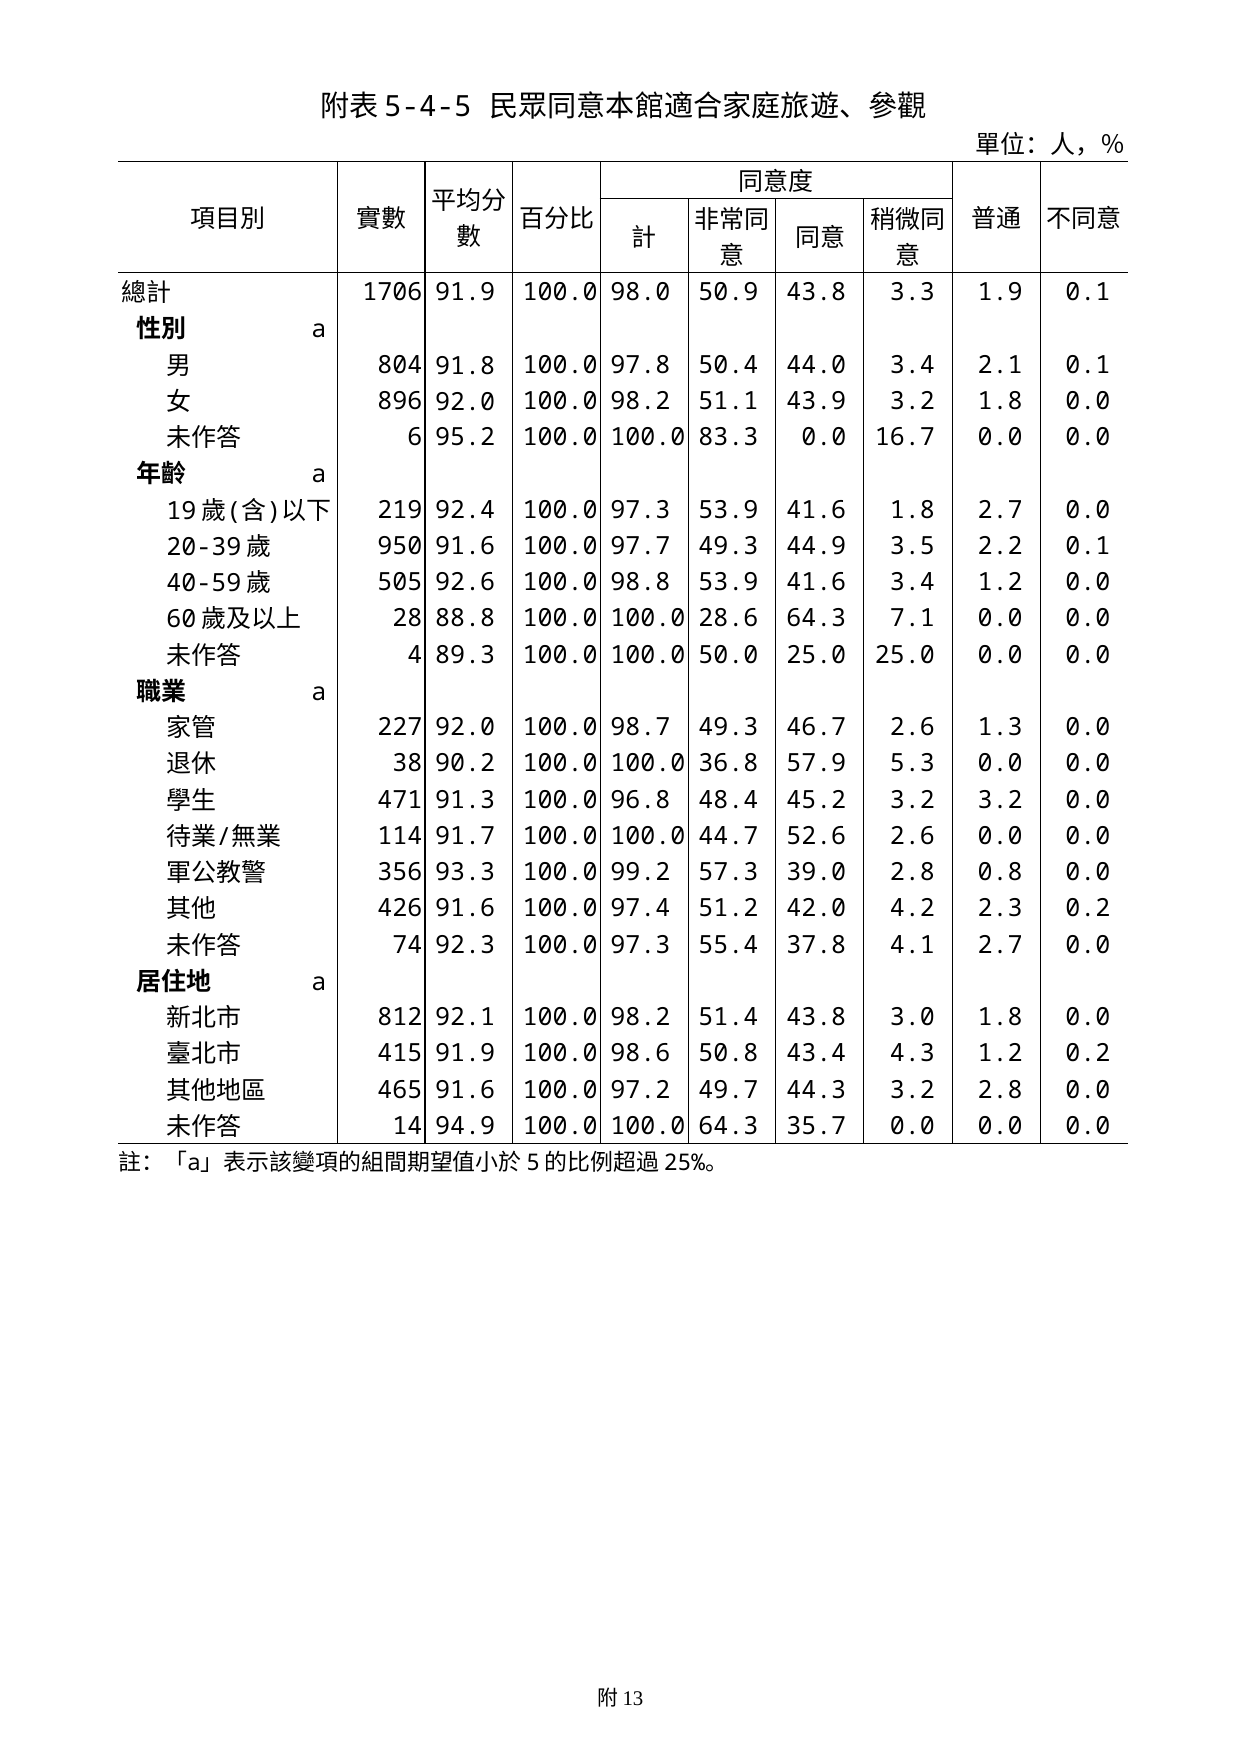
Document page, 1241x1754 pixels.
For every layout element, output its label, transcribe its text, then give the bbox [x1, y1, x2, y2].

table_cell [338, 454, 424, 490]
table_cell 0.0 [1041, 925, 1128, 961]
table_cell 0.0 [1041, 418, 1128, 454]
table_cell 97.3 [601, 490, 688, 526]
table_cell 16.7 [864, 418, 952, 454]
table_cell 0.0 [864, 1106, 952, 1143]
table_cell 4.2 [864, 889, 952, 925]
table_cell 100.0 [513, 599, 600, 635]
table_cell 92.4 [426, 490, 512, 526]
table_cell 100.0 [513, 1106, 600, 1143]
table_cell 6 [338, 418, 424, 454]
table_cell 新北市 [118, 998, 337, 1034]
table_cell [864, 454, 952, 490]
table_cell 98.2 [601, 381, 688, 418]
table_cell 1.8 [953, 381, 1040, 418]
table_cell 465 [338, 1070, 424, 1106]
table_cell 37.8 [776, 925, 863, 961]
table_cell 41.6 [776, 490, 863, 526]
table_cell 812 [338, 998, 424, 1034]
table_cell 0.0 [1041, 563, 1128, 599]
table_cell 100.0 [601, 744, 688, 780]
table_cell 51.2 [689, 889, 775, 925]
table_cell 4.3 [864, 1034, 952, 1070]
table_cell 45.2 [776, 780, 863, 816]
table_cell 99.2 [601, 853, 688, 889]
table_cell 100.0 [513, 998, 600, 1034]
table_cell 43.9 [776, 381, 863, 418]
table_cell 0.0 [1041, 780, 1128, 816]
table_cell 1.3 [953, 708, 1040, 744]
table_cell [338, 671, 424, 708]
table_cell [426, 961, 512, 998]
table_cell 92.0 [426, 381, 512, 418]
table_cell 3.2 [953, 780, 1040, 816]
table_cell 95.2 [426, 418, 512, 454]
table_cell 0.0 [1041, 599, 1128, 635]
table_cell 91.9 [426, 1034, 512, 1070]
table_cell 0.0 [1041, 708, 1128, 744]
table_cell 227 [338, 708, 424, 744]
table_cell 0.8 [953, 853, 1040, 889]
table_cell 2.7 [953, 490, 1040, 526]
table_cell 51.1 [689, 381, 775, 418]
table_cell 804 [338, 345, 424, 381]
table_cell 退休 [118, 744, 337, 780]
table_cell 單位：人，％ [118, 125, 1128, 161]
table_cell 91.8 [426, 345, 512, 381]
table_cell 50.4 [689, 345, 775, 381]
table_cell 職業 a [118, 671, 337, 708]
table_cell 2.8 [953, 1070, 1040, 1106]
table_cell 57.3 [689, 853, 775, 889]
table_cell 43.4 [776, 1034, 863, 1070]
table_cell 5.3 [864, 744, 952, 780]
table_cell 2.8 [864, 853, 952, 889]
table_cell 1.9 [953, 273, 1040, 309]
table_cell [1041, 454, 1128, 490]
table_cell 同意 [776, 199, 863, 272]
table_cell 44.0 [776, 345, 863, 381]
table_cell 100.0 [601, 1106, 688, 1143]
table_cell 3.2 [864, 1070, 952, 1106]
table_cell 100.0 [513, 816, 600, 853]
table_cell 53.9 [689, 490, 775, 526]
table_cell 51.4 [689, 998, 775, 1034]
table_cell 28 [338, 599, 424, 635]
table_cell 89.3 [426, 635, 512, 671]
table_cell 非常同意 [689, 199, 775, 272]
table_cell 50.9 [689, 273, 775, 309]
table_cell 3.5 [864, 526, 952, 563]
table_cell 3.2 [864, 780, 952, 816]
table_cell [513, 671, 600, 708]
table_cell [426, 454, 512, 490]
text 註：「a」表示該變項的組間期望值小於5的比例超過25%。 [118, 1144, 1122, 1177]
table_cell 64.3 [689, 1106, 775, 1143]
table_cell 家管 [118, 708, 337, 744]
table_cell 100.0 [513, 635, 600, 671]
table_cell 91.9 [426, 273, 512, 309]
table_cell 0.0 [1041, 853, 1128, 889]
table_cell 1706 [338, 273, 424, 309]
table_cell 14 [338, 1106, 424, 1143]
table_cell 471 [338, 780, 424, 816]
table_cell 93.3 [426, 853, 512, 889]
table_cell 92.0 [426, 708, 512, 744]
table_cell 0.0 [953, 1106, 1040, 1143]
table_cell [338, 309, 424, 345]
table_cell 100.0 [513, 744, 600, 780]
table_cell 平均分數 [426, 162, 512, 272]
table_cell 98.2 [601, 998, 688, 1034]
table_cell [776, 309, 863, 345]
table_cell 0.0 [1041, 635, 1128, 671]
table_cell 219 [338, 490, 424, 526]
table_cell 實數 [338, 162, 424, 272]
table_cell 不同意 [1041, 162, 1128, 272]
table_cell [426, 671, 512, 708]
table_cell 42.0 [776, 889, 863, 925]
table_cell [953, 454, 1040, 490]
table_cell 92.1 [426, 998, 512, 1034]
table_cell 55.4 [689, 925, 775, 961]
table_cell 0.2 [1041, 889, 1128, 925]
table_cell 91.6 [426, 526, 512, 563]
table_cell 100.0 [513, 708, 600, 744]
table_cell 35.7 [776, 1106, 863, 1143]
table_cell [776, 671, 863, 708]
table_cell 43.8 [776, 998, 863, 1034]
table_cell 稍微同意 [864, 199, 952, 272]
table_cell 7.1 [864, 599, 952, 635]
table_cell 0.0 [1041, 1106, 1128, 1143]
table_cell 950 [338, 526, 424, 563]
table_cell 其他 [118, 889, 337, 925]
table_cell 97.3 [601, 925, 688, 961]
table_cell 97.7 [601, 526, 688, 563]
table_cell [953, 309, 1040, 345]
table_cell 4 [338, 635, 424, 671]
table_cell 軍公教警 [118, 853, 337, 889]
table_cell 53.9 [689, 563, 775, 599]
table_cell 待業/無業 [118, 816, 337, 853]
table_cell 計 [601, 199, 688, 272]
table_cell [864, 961, 952, 998]
table_cell 100.0 [513, 381, 600, 418]
table_cell 未作答 [118, 418, 337, 454]
table_cell 1.2 [953, 563, 1040, 599]
table_cell 4.1 [864, 925, 952, 961]
table_cell [513, 961, 600, 998]
table_cell 項目別 [118, 162, 337, 272]
table_cell 百分比 [513, 162, 600, 272]
table_cell 92.3 [426, 925, 512, 961]
table_cell 1.8 [864, 490, 952, 526]
table_cell 未作答 [118, 925, 337, 961]
table_cell [864, 309, 952, 345]
table_cell [953, 671, 1040, 708]
table_cell 49.7 [689, 1070, 775, 1106]
table_cell 28.6 [689, 599, 775, 635]
table_cell 100.0 [513, 853, 600, 889]
table_cell [1041, 309, 1128, 345]
table_cell 2.2 [953, 526, 1040, 563]
table_cell 114 [338, 816, 424, 853]
table_cell 總計 [118, 273, 337, 309]
table_cell 0.0 [953, 635, 1040, 671]
table_cell 0.0 [776, 418, 863, 454]
table_cell 96.8 [601, 780, 688, 816]
table_cell 0.0 [953, 599, 1040, 635]
table_cell 50.0 [689, 635, 775, 671]
table_cell 男 [118, 345, 337, 381]
table_cell 97.8 [601, 345, 688, 381]
table_cell 39.0 [776, 853, 863, 889]
table_cell 90.2 [426, 744, 512, 780]
table_cell 49.3 [689, 708, 775, 744]
table_cell 91.3 [426, 780, 512, 816]
table_cell 100.0 [513, 1034, 600, 1070]
table_cell [689, 309, 775, 345]
table_cell 100.0 [513, 345, 600, 381]
table_cell 100.0 [513, 490, 600, 526]
table_cell 52.6 [776, 816, 863, 853]
table_cell [689, 454, 775, 490]
table_cell 100.0 [513, 925, 600, 961]
table_cell 91.6 [426, 1070, 512, 1106]
table_cell 100.0 [601, 599, 688, 635]
table_cell 3.3 [864, 273, 952, 309]
table_cell 896 [338, 381, 424, 418]
table_cell 44.7 [689, 816, 775, 853]
table_cell 0.1 [1041, 345, 1128, 381]
table_cell 19歲(含)以下 [118, 490, 337, 526]
table_cell 1.8 [953, 998, 1040, 1034]
table_cell 64.3 [776, 599, 863, 635]
table_cell 0.1 [1041, 526, 1128, 563]
table_cell 88.8 [426, 599, 512, 635]
table_cell 0.0 [953, 418, 1040, 454]
table_cell 83.3 [689, 418, 775, 454]
table_cell [338, 961, 424, 998]
table_cell 0.0 [1041, 998, 1128, 1034]
table_cell 505 [338, 563, 424, 599]
table_cell 3.4 [864, 563, 952, 599]
table_cell [426, 309, 512, 345]
table_cell 57.9 [776, 744, 863, 780]
table_cell [689, 671, 775, 708]
table_cell 100.0 [513, 780, 600, 816]
table_cell 98.6 [601, 1034, 688, 1070]
table_cell 38 [338, 744, 424, 780]
table_cell [1041, 671, 1128, 708]
table_cell 100.0 [601, 635, 688, 671]
table_cell 25.0 [776, 635, 863, 671]
table_cell 臺北市 [118, 1034, 337, 1070]
table_cell [513, 309, 600, 345]
table_cell 2.1 [953, 345, 1040, 381]
table_cell 2.3 [953, 889, 1040, 925]
table_cell 0.0 [1041, 381, 1128, 418]
table_cell [601, 671, 688, 708]
table_cell 0.0 [1041, 744, 1128, 780]
table_cell 415 [338, 1034, 424, 1070]
table_cell 100.0 [513, 1070, 600, 1106]
table_cell 356 [338, 853, 424, 889]
table_cell 43.8 [776, 273, 863, 309]
table_cell 98.7 [601, 708, 688, 744]
table_cell 44.9 [776, 526, 863, 563]
table_cell 94.9 [426, 1106, 512, 1143]
table_cell 0.1 [1041, 273, 1128, 309]
table_cell 女 [118, 381, 337, 418]
table_cell 未作答 [118, 1106, 337, 1143]
table_cell 91.6 [426, 889, 512, 925]
table_cell 0.2 [1041, 1034, 1128, 1070]
table_cell [776, 454, 863, 490]
table_cell 2.6 [864, 708, 952, 744]
table_cell 100.0 [601, 418, 688, 454]
table_cell 性別 a [118, 309, 337, 345]
table_cell 年齡 a [118, 454, 337, 490]
table_header 附表5-4-5 民眾同意本館適合家庭旅遊、參觀 [118, 82, 1128, 124]
table_cell 41.6 [776, 563, 863, 599]
table_cell 100.0 [513, 418, 600, 454]
table_cell 36.8 [689, 744, 775, 780]
table_cell 0.0 [1041, 1070, 1128, 1106]
table_cell [1041, 961, 1128, 998]
table_cell 46.7 [776, 708, 863, 744]
table_cell 98.8 [601, 563, 688, 599]
table_cell 2.6 [864, 816, 952, 853]
table_cell 居住地 a [118, 961, 337, 998]
table_cell [601, 309, 688, 345]
table_cell 100.0 [601, 816, 688, 853]
table_cell 0.0 [953, 816, 1040, 853]
table_cell [601, 454, 688, 490]
table_cell 44.3 [776, 1070, 863, 1106]
table_cell 40-59歲 [118, 563, 337, 599]
table_cell 25.0 [864, 635, 952, 671]
table_cell 3.2 [864, 381, 952, 418]
table_cell [601, 961, 688, 998]
table_cell 426 [338, 889, 424, 925]
table_cell 同意度 [601, 162, 952, 198]
table_cell 97.4 [601, 889, 688, 925]
table_cell 100.0 [513, 563, 600, 599]
table_cell 普通 [953, 162, 1040, 272]
table_cell 48.4 [689, 780, 775, 816]
table_cell 100.0 [513, 273, 600, 309]
table_cell 其他地區 [118, 1070, 337, 1106]
table_cell 100.0 [513, 526, 600, 563]
table_cell 91.7 [426, 816, 512, 853]
table_cell 98.0 [601, 273, 688, 309]
table_cell 92.6 [426, 563, 512, 599]
table_cell 未作答 [118, 635, 337, 671]
table_cell 49.3 [689, 526, 775, 563]
table_cell 100.0 [513, 889, 600, 925]
table_cell 50.8 [689, 1034, 775, 1070]
table_cell [776, 961, 863, 998]
table_cell 3.4 [864, 345, 952, 381]
table_cell [953, 961, 1040, 998]
table_cell [513, 454, 600, 490]
table_cell 2.7 [953, 925, 1040, 961]
table_cell 0.0 [953, 744, 1040, 780]
table_cell 1.2 [953, 1034, 1040, 1070]
table_cell 97.2 [601, 1070, 688, 1106]
table_cell 74 [338, 925, 424, 961]
table_cell 0.0 [1041, 490, 1128, 526]
table_cell [864, 671, 952, 708]
table_cell [689, 961, 775, 998]
table_cell 60歲及以上 [118, 599, 337, 635]
table_cell 0.0 [1041, 816, 1128, 853]
table_cell 學生 [118, 780, 337, 816]
table_cell 3.0 [864, 998, 952, 1034]
table_cell 20-39歲 [118, 526, 337, 563]
